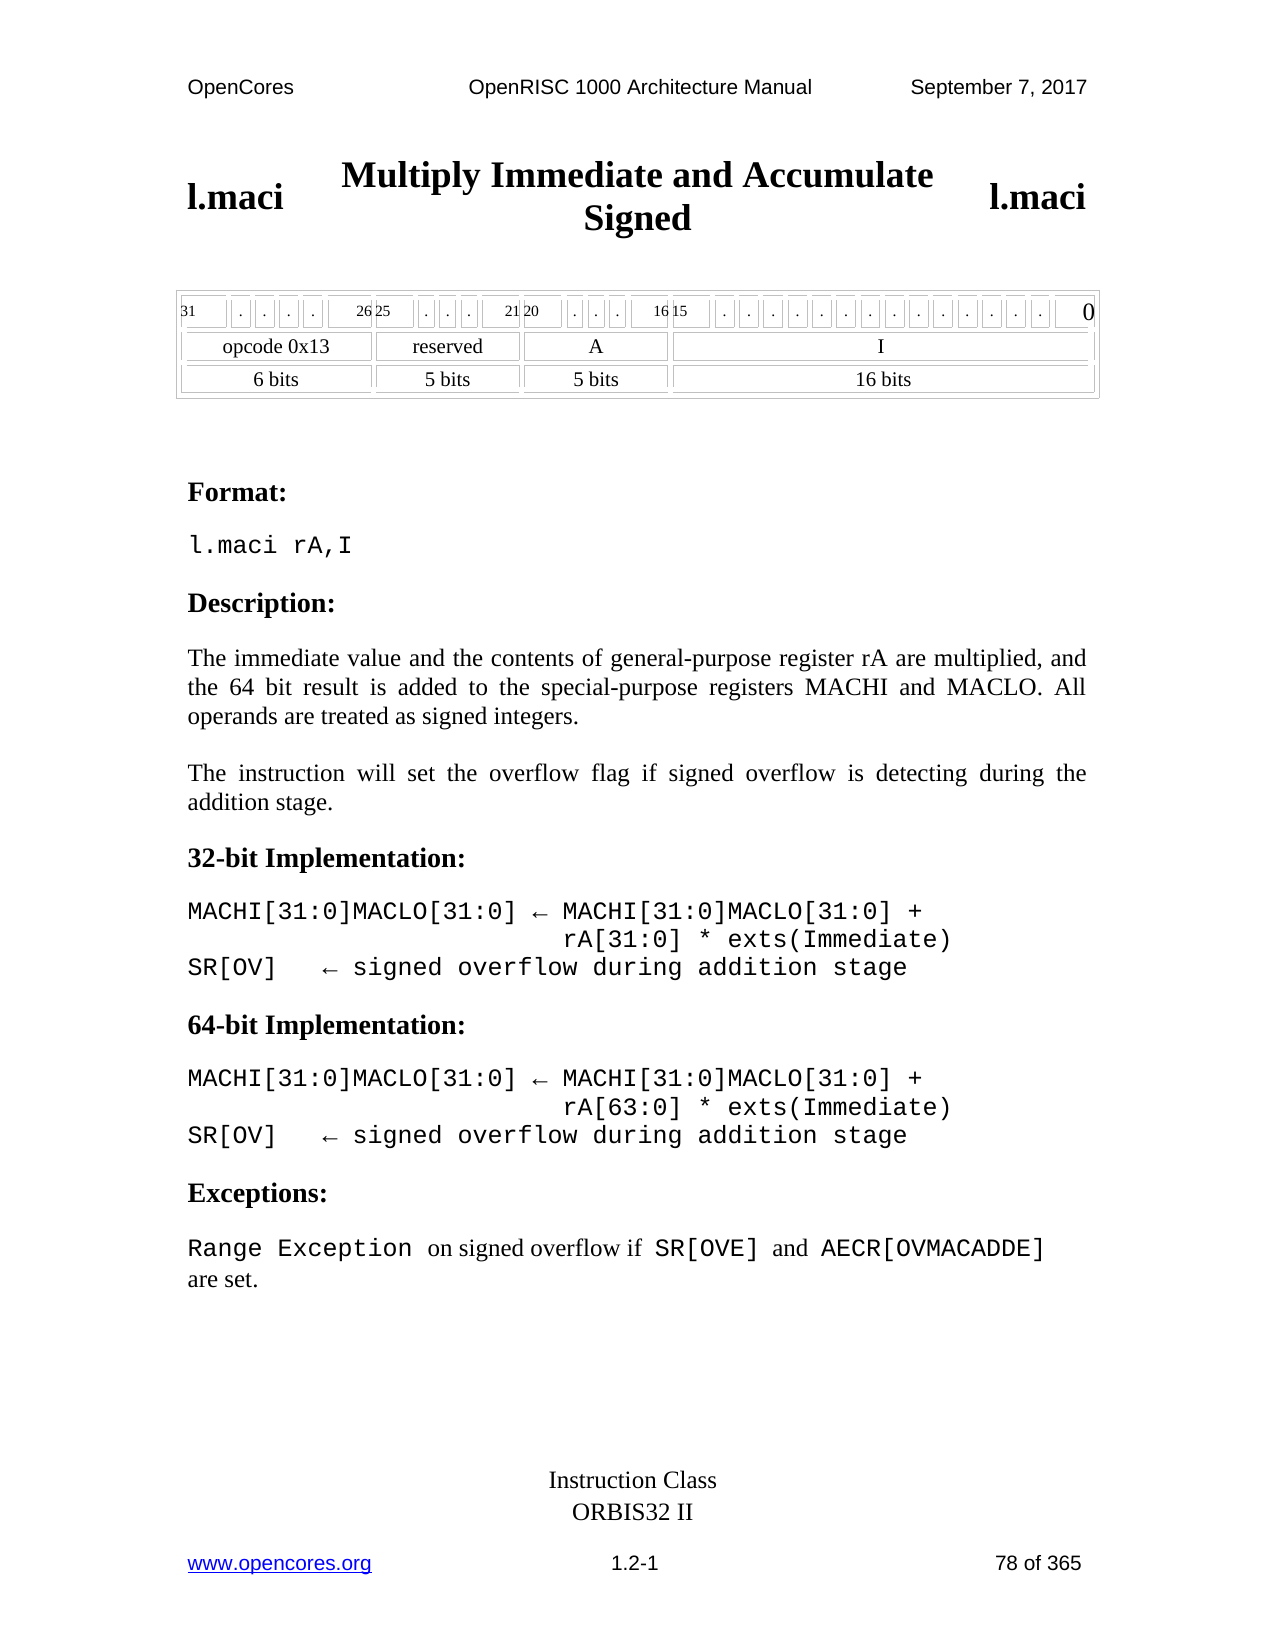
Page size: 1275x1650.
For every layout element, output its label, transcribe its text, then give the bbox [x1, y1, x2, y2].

text SR[OV] ← signed overflow during addition stage [187, 1122, 1087, 1151]
text Range Exception on signed overflow if SR[OVE] and AECR[OVMACADDE] are set. [187, 1233, 1087, 1295]
text SR[OV] ← signed overflow during addition stage [187, 955, 1087, 983]
text MACHI[31:0]MACLO[31:0] ← MACHI[31:0]MACLO[31:0] + [187, 1066, 1087, 1094]
text rA[31:0] * exts(Immediate) [187, 927, 1087, 955]
text The instruction will set the overflow flag if signed overflow is detecting during the addition stage. [187, 758, 1087, 816]
text rA[63:0] * exts(Immediate) [187, 1094, 1087, 1122]
text Format: [187, 475, 1087, 508]
text Description: [187, 586, 1087, 618]
text Exceptions: [187, 1176, 1087, 1208]
text 32-bit Implementation: [187, 841, 1087, 873]
text The immediate value and the contents of general-purpose register rA are multiplied, and the 64 bit result is added to the special-purpose registers MACHI and MACLO. All operands are treated as signed integers. [187, 643, 1087, 730]
text l.maci rA,I [187, 533, 1087, 561]
text MACHI[31:0]MACLO[31:0] ← MACHI[31:0]MACLO[31:0] + [187, 898, 1087, 927]
text 64-bit Implementation: [187, 1008, 1087, 1041]
